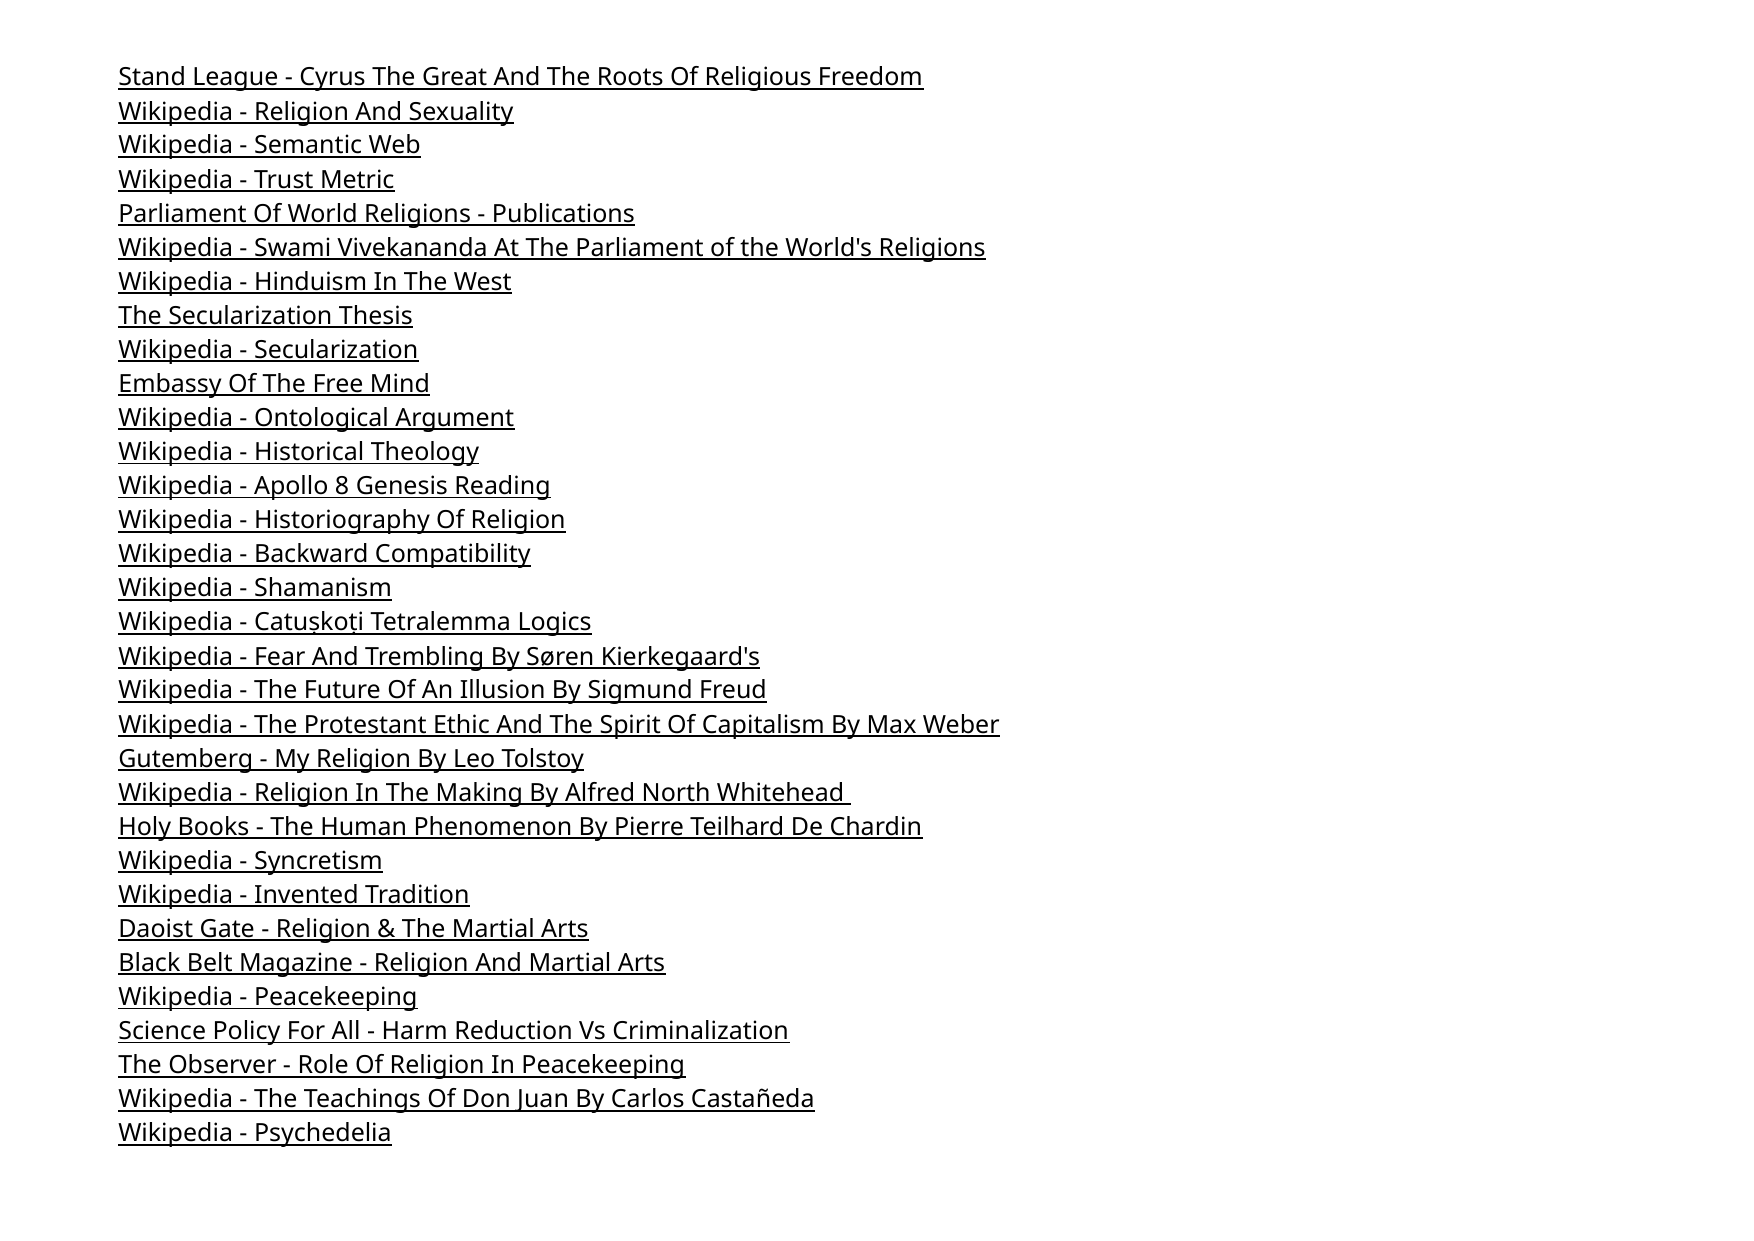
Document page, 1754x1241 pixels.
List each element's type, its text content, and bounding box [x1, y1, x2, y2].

subtitle Wikipedia - Historiography Of Religion [118, 502, 1695, 536]
subtitle Parliament Of World Religions - Publications [118, 195, 1695, 229]
subtitle Wikipedia - Catuṣkoṭi Tetralemma Logics [118, 604, 1695, 638]
subtitle Wikipedia - Apollo 8 Genesis Reading [118, 468, 1695, 502]
subtitle Wikipedia - Historical Theology [118, 434, 1695, 468]
subtitle Wikipedia - Syncretism [118, 842, 1695, 877]
subtitle Wikipedia - Peacekeeping [118, 979, 1695, 1013]
subtitle Embassy Of The Free Mind [118, 366, 1695, 400]
subtitle Holy Books - The Human Phenomenon By Pierre Teilhard De Chardin [118, 808, 1695, 842]
subtitle Wikipedia - The Teachings Of Don Juan By Carlos Castañeda [118, 1081, 1695, 1115]
subtitle Black Belt Magazine - Religion And Martial Arts [118, 945, 1695, 979]
subtitle Wikipedia - Semantic Web [118, 127, 1695, 161]
subtitle Wikipedia - Trust Metric [118, 161, 1695, 195]
subtitle Gutemberg - My Religion By Leo Tolstoy [118, 740, 1695, 774]
subtitle Wikipedia - Religion In The Making By Alfred North Whitehead [118, 774, 1695, 808]
subtitle Science Policy For All - Harm Reduction Vs Criminalization [118, 1013, 1695, 1047]
subtitle Wikipedia - Invented Tradition [118, 877, 1695, 911]
subtitle The Observer - Role Of Religion In Peacekeeping [118, 1047, 1695, 1081]
subtitle Wikipedia - Psychedelia [118, 1115, 1695, 1149]
subtitle Wikipedia - The Future Of An Illusion By Sigmund Freud [118, 672, 1695, 706]
subtitle Wikipedia - Hinduism In The West [118, 263, 1695, 297]
subtitle Wikipedia - Shamanism [118, 570, 1695, 604]
subtitle Wikipedia - Fear And Trembling By Søren Kierkegaard's [118, 638, 1695, 672]
subtitle Stand League - Cyrus The Great And The Roots Of Religious Freedom [118, 59, 1695, 93]
subtitle Wikipedia - Secularization [118, 332, 1695, 366]
subtitle Wikipedia - Ontological Argument [118, 400, 1695, 434]
subtitle The Secularization Thesis [118, 297, 1695, 332]
subtitle Wikipedia - The Protestant Ethic And The Spirit Of Capitalism By Max Weber [118, 706, 1695, 740]
subtitle Wikipedia - Swami Vivekananda At The Parliament of the World's Religions [118, 229, 1695, 263]
subtitle Wikipedia - Backward Compatibility [118, 536, 1695, 570]
subtitle Daoist Gate - Religion & The Martial Arts [118, 911, 1695, 945]
subtitle Wikipedia - Religion And Sexuality [118, 93, 1695, 127]
